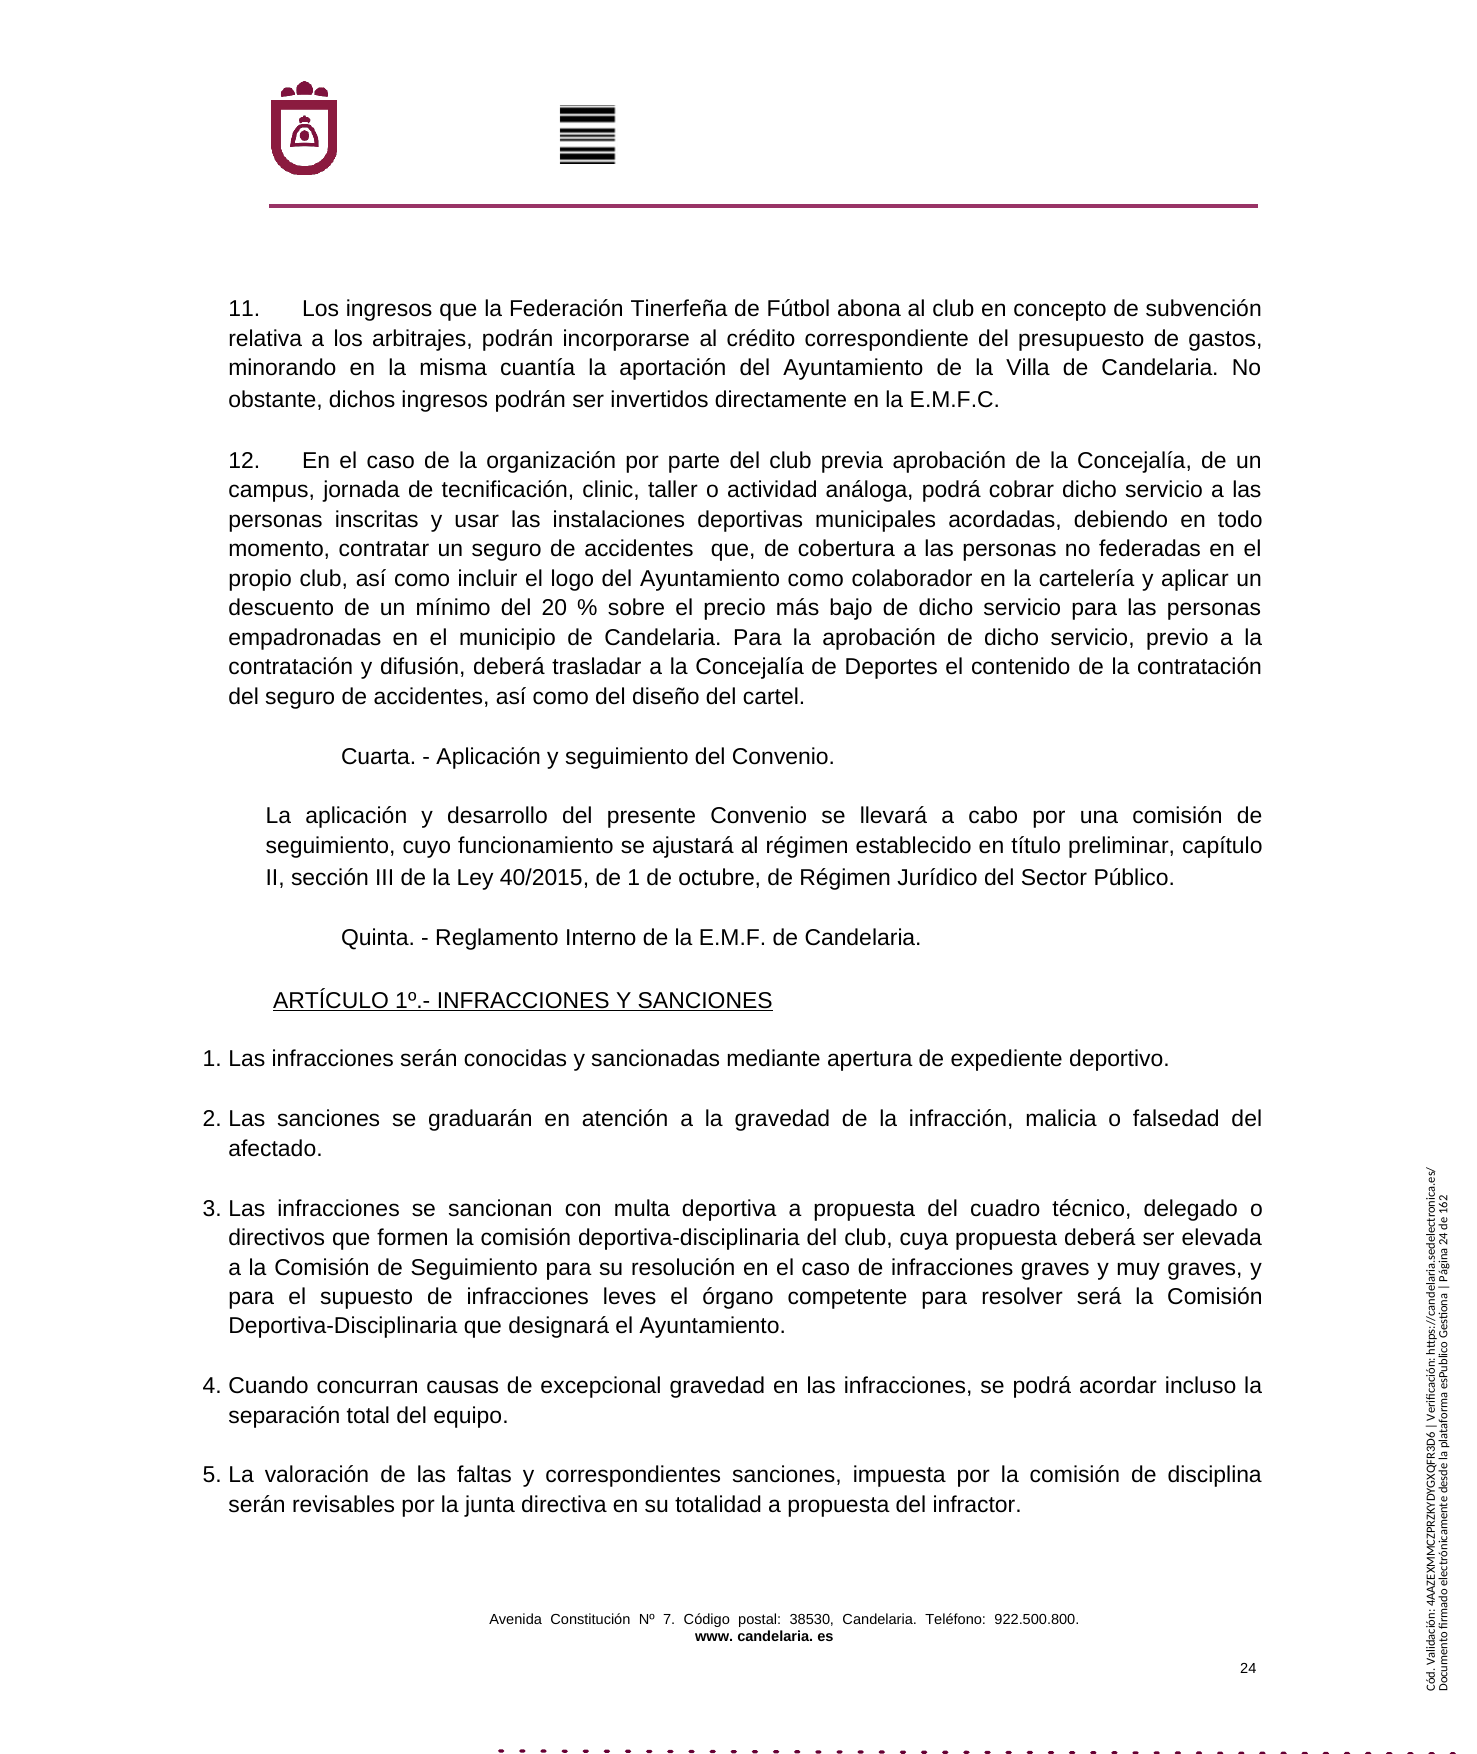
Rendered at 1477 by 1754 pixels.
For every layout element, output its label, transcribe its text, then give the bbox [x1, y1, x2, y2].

text Cuarta. - Aplicación y seguimiento del Convenio. [341, 743, 1263, 769]
text Quinta. - Reglamento Interno de la E.M.F. de Candelaria. [341, 924, 1263, 951]
list Las infracciones serán conocidas y sancionadas mediante apertura de expediente deportivo. [202, 1045, 1263, 1072]
text ARTÍCULO 1º.- INFRACCIONES Y SANCIONES [273, 986, 1274, 1014]
list En el caso de la organización por parte del club previa aprobación de la Concejalía, de un campus, jornada de tecnificación, clinic, taller o actividad análoga, podrá cobrar dicho servicio a las personas inscritas y usar las instalaciones deportivas municipales acordadas, debiendo en todo momento, contratar un seguro de accidentes que, de cobertura a las personas no federadas en el propio club, así como incluir el logo del Ayuntamiento como colaborador en la cartelería y aplicar un descuento de un mínimo del 20 % sobre el precio más bajo de dicho servicio para las personas empadronadas en el municipio de Candelaria. Para la aprobación de dicho servicio, previo a la contratación y difusión, deberá trasladar a la Concejalía de Deportes el contenido de la contratación del seguro de accidentes, así como del diseño del cartel. [228, 447, 1263, 709]
list Cuando concurran causas de excepcional gravedad en las infracciones, se podrá acordar incluso la separación total del equipo. [202, 1372, 1263, 1428]
list Las sanciones se graduarán en atención a la gravedad de la infracción, malicia o falsedad del afectado. [202, 1105, 1263, 1161]
text La aplicación y desarrollo del presente Convenio se llevará a cabo por una comisión de seguimiento, cuyo funcionamiento se ajustará al régimen establecido en título preliminar, capítulo II, sección III de la Ley 40/2015, de 1 de octubre, de Régimen Jurídico del Sector Público. [265, 802, 1263, 891]
list Los ingresos que la Federación Tinerfeña de Fútbol abona al club en concepto de subvención relativa a los arbitrajes, podrán incorporarse al crédito correspondiente del presupuesto de gastos, minorando en la misma cuantía la aportación del Ayuntamiento de la Villa de Candelaria. No obstante, dichos ingresos podrán ser invertidos directamente en la E.M.F.C. [228, 295, 1263, 413]
list La valoración de las faltas y correspondientes sanciones, impuesta por la comisión de disciplina serán revisables por la junta directiva en su totalidad a propuesta del infractor. [202, 1461, 1263, 1517]
list Las infracciones se sancionan con multa deportiva a propuesta del cuadro técnico, delegado o directivos que formen la comisión deportiva-disciplinaria del club, cuya propuesta deberá ser elevada a la Comisión de Seguimiento para su resolución en el caso de infracciones graves y muy graves, y para el supuesto de infracciones leves el órgano competente para resolver será la Comisión Deportiva-Disciplinaria que designará el Ayuntamiento. [202, 1194, 1263, 1339]
